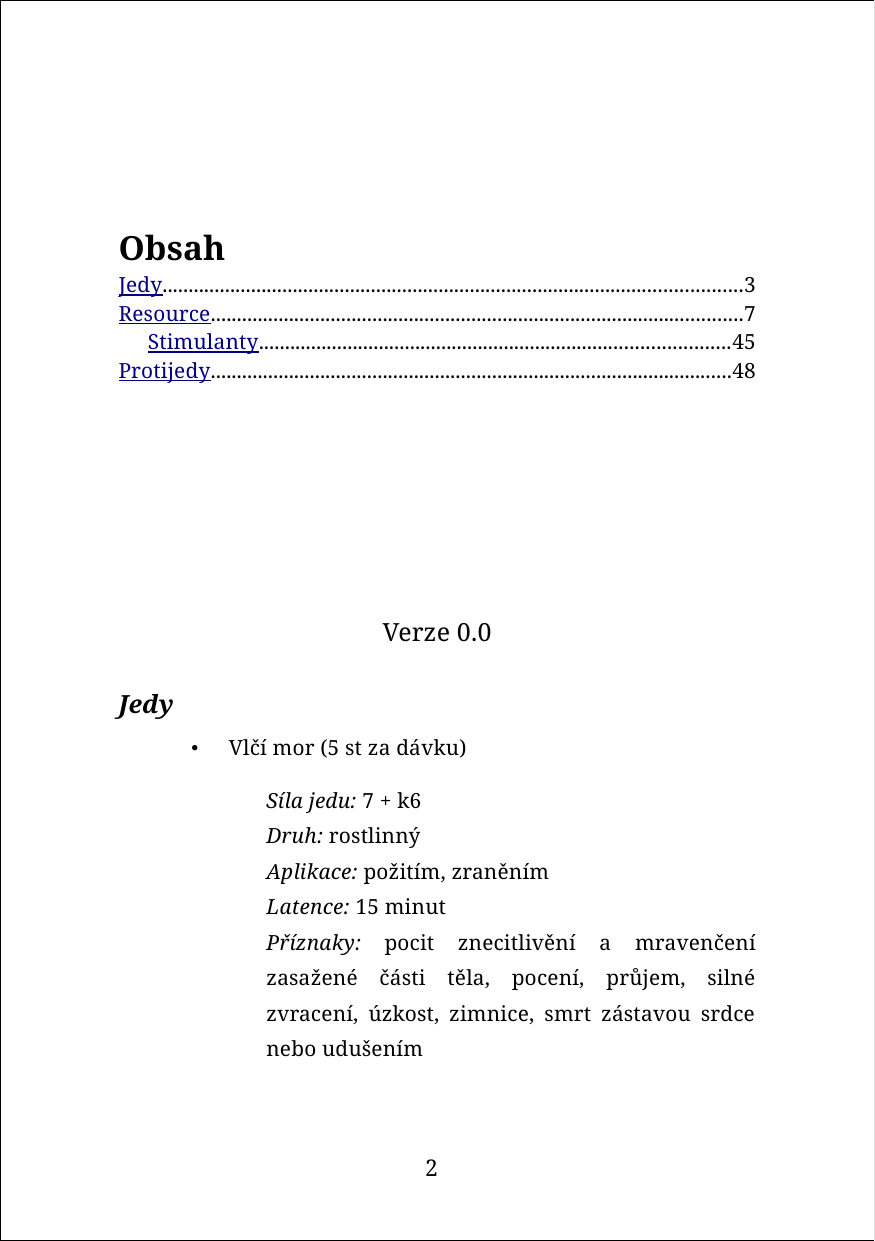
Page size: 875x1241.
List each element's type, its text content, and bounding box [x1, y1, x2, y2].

text Resource 7 [118, 299, 756, 327]
list Síla jedu: 7 + k6 Druh: rostlinný Aplikace: požitím, zraněním Latence: 15 minut Příznaky: pocit znecitlivění a⁠ mravenčení zasažené části těla, pocení, průjem, silné zvracení, úzkost, zimnice, smrt zástavou srdce nebo udušením [229, 786, 756, 1063]
list Vlčí mor (5 st za dávku) [191, 733, 756, 761]
subtitle Jedy [118, 687, 756, 721]
subtitle Obsah [118, 225, 756, 270]
text Verze 0.0 [118, 615, 756, 649]
text Protijedy 48 [118, 356, 756, 384]
text Stimulanty 45 [148, 327, 756, 356]
text Jedy 3 [118, 270, 756, 299]
